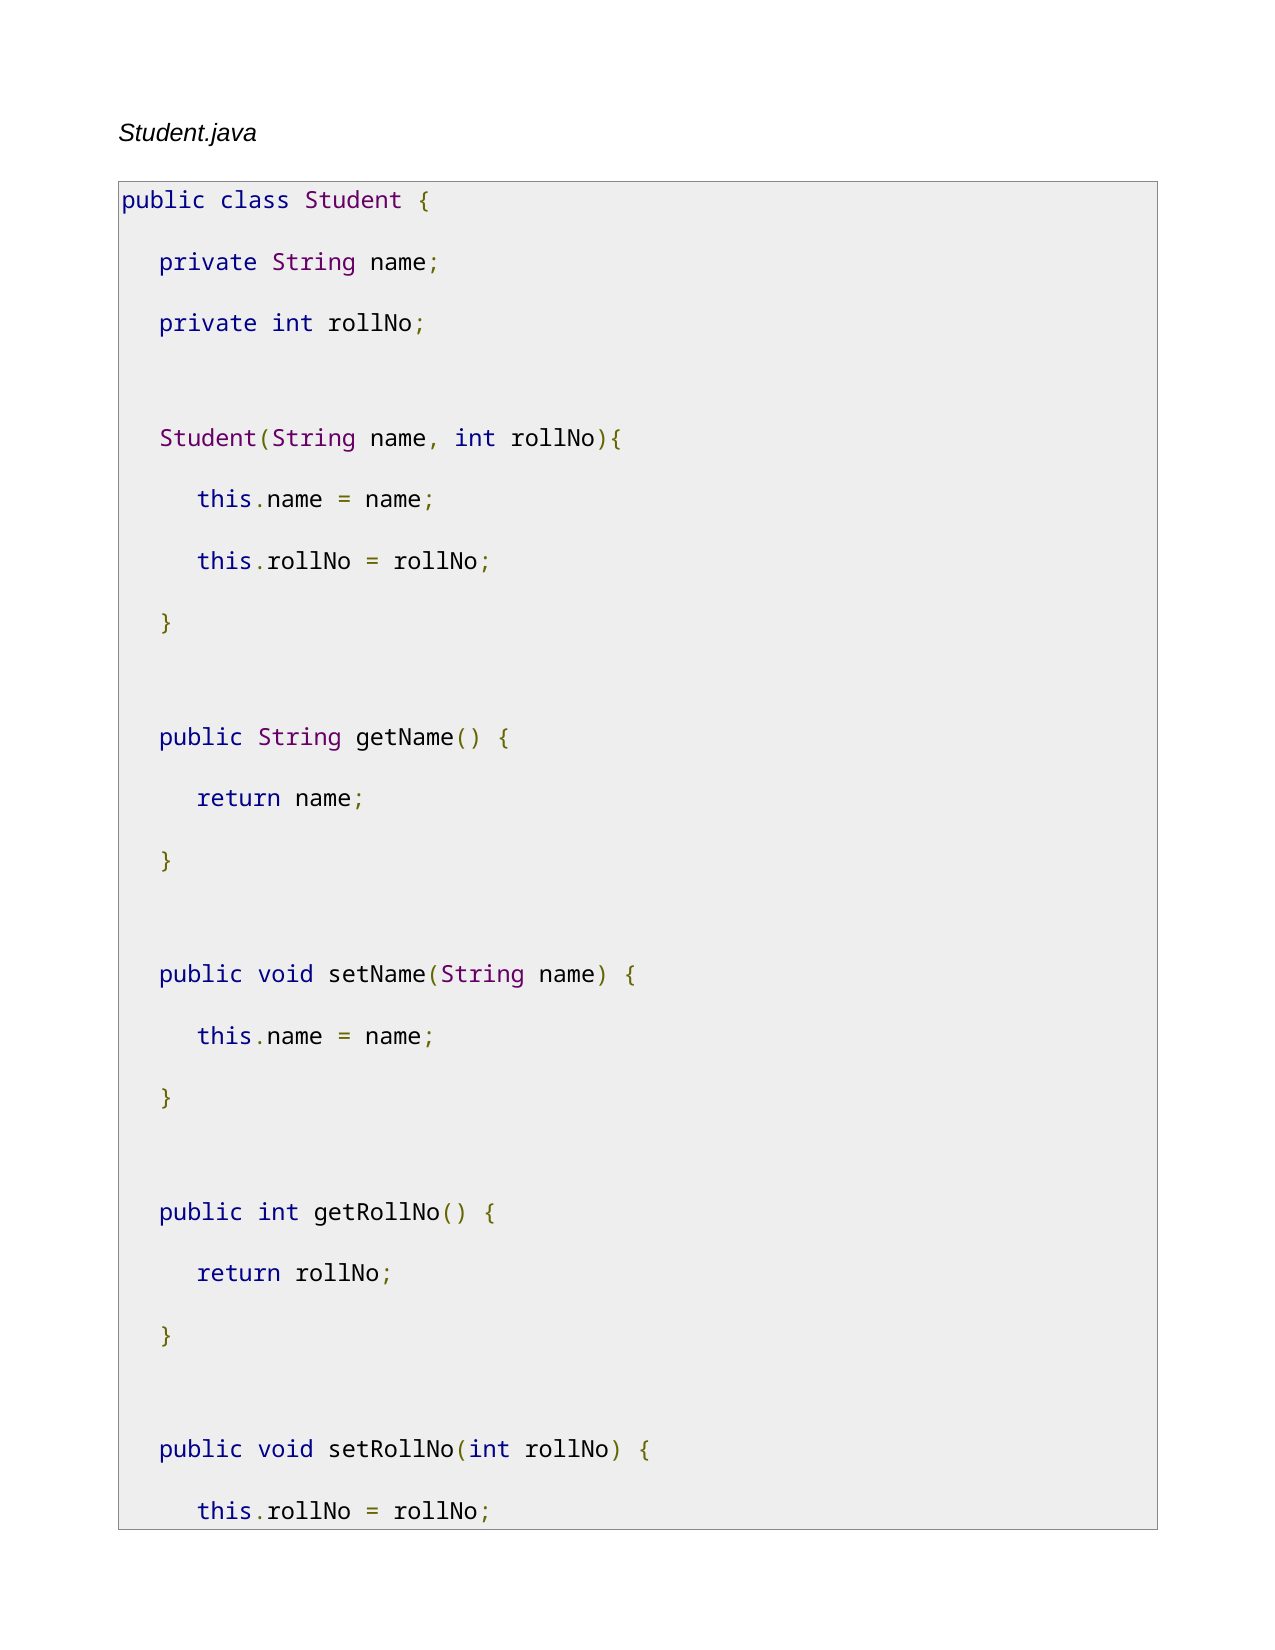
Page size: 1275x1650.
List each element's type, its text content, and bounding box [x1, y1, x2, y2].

text private int rollNo; [119, 303, 1157, 339]
text this.name = name; [119, 479, 1157, 515]
text return rollNo; [119, 1253, 1157, 1289]
text public int getRollNo() { [119, 1192, 1157, 1227]
text this.rollNo = rollNo; [119, 1491, 1157, 1529]
text return name; [119, 778, 1157, 814]
text private String name; [119, 242, 1157, 277]
text public void setName(String name) { [119, 954, 1157, 990]
text public class Student { [119, 182, 1157, 216]
text public void setRollNo(int rollNo) { [119, 1429, 1157, 1465]
text this.rollNo = rollNo; [119, 541, 1157, 576]
text this.name = name; [119, 1016, 1157, 1051]
text } [119, 1315, 1157, 1350]
text } [119, 602, 1157, 638]
text } [119, 840, 1157, 875]
text Student(String name, int rollNo){ [119, 418, 1157, 453]
text public String getName() { [119, 717, 1157, 752]
text Student.java [118, 118, 1157, 147]
text } [119, 1077, 1157, 1113]
